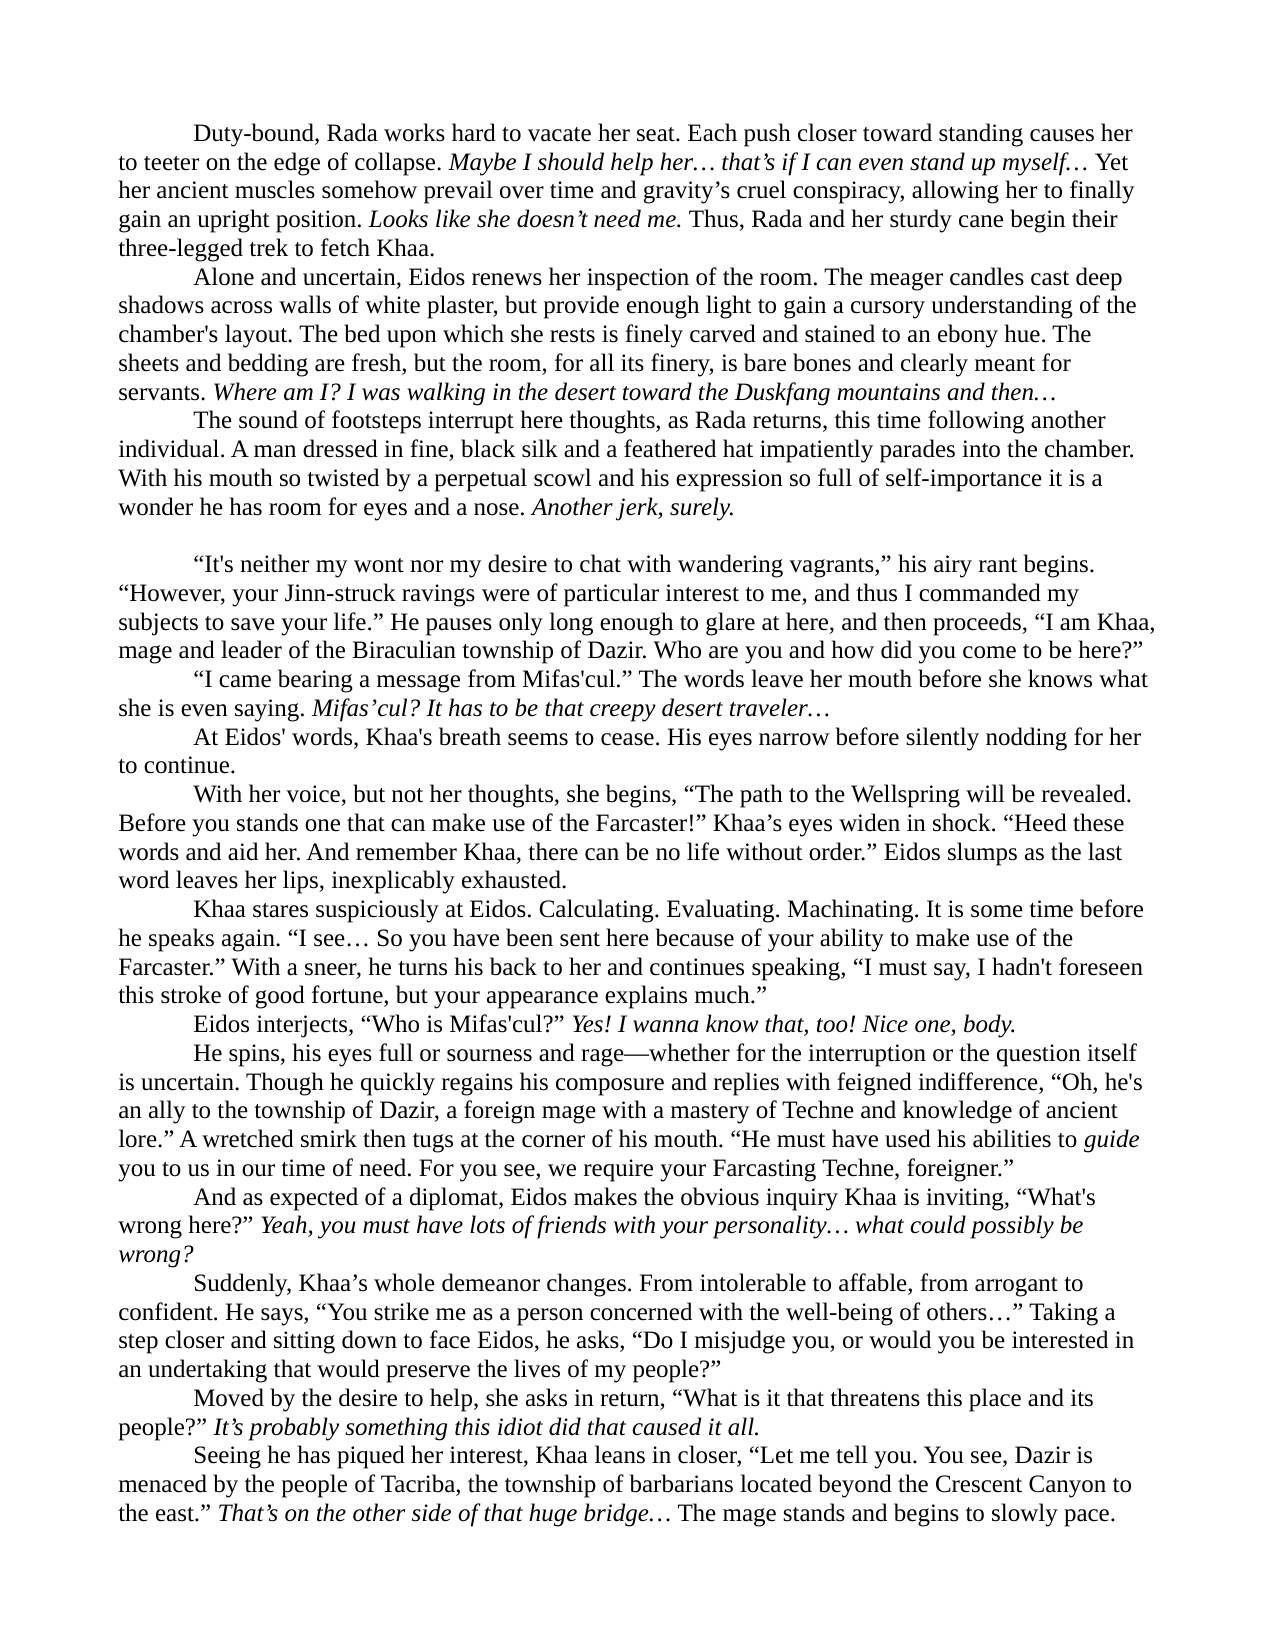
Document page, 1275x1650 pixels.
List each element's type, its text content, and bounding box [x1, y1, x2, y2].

text At Eidos' words, Khaa's breath seems to cease. His eyes narrow before silently nodding for her to continue. [118, 722, 1157, 779]
text And as expected of a diplomat, Eidos makes the obvious inquiry Khaa is inviting, “What's wrong here?” Yeah, you must have lots of friends with your personality… what could possibly be wrong? [118, 1182, 1157, 1268]
text The sound of footsteps interrupt here thoughts, as Rada returns, this time following another individual. A man dressed in fine, black silk and a feathered hat impatiently parades into the chamber. With his mouth so twisted by a perpetual scowl and his expression so full of self-importance it is a wonder he has room for eyes and a nose. Another jerk, surely. [118, 406, 1157, 521]
text Seeing he has piqued her interest, Khaa leans in closer, “Let me tell you. You see, Dazir is menaced by the people of Tacriba, the township of barbarians located beyond the Crescent Canyon to the east.” That’s on the other side of that huge bridge… The mage stands and begins to slowly pace. [118, 1441, 1157, 1527]
text Moved by the desire to help, she asks in return, “What is it that threatens this place and its people?” It’s probably something this idiot did that caused it all. [118, 1383, 1157, 1441]
text With her voice, but not her thoughts, she begins, “The path to the Wellspring will be revealed. Before you stands one that can make use of the Farcaster!” Khaa’s eyes widen in shock. “Heed these words and aid her. And remember Khaa, there can be no life without order.” Eidos slumps as the last word leaves her lips, inexplicably exhausted. [118, 779, 1157, 894]
text Alone and uncertain, Eidos renews her inspection of the room. The meager candles cast deep shadows across walls of white plaster, but provide enough light to gain a cursory understanding of the chamber's layout. The bed upon which she rests is finely carved and stained to an ebony hue. The sheets and bedding are fresh, but the room, for all its finery, is bare bones and clearly meant for servants. Where am I? I was walking in the desert toward the Duskfang mountains and then… [118, 262, 1157, 406]
text Eidos interjects, “Who is Mifas'cul?” Yes! I wanna know that, too! Nice one, body. [118, 1009, 1157, 1038]
text Suddenly, Khaa’s whole demeanor changes. From intolerable to affable, from arrogant to confident. He says, “You strike me as a person concerned with the well-being of others…” Taking a step closer and sitting down to face Eidos, he asks, “Do I misjudge you, or would you be interested in an undertaking that would preserve the lives of my people?” [118, 1268, 1157, 1383]
text “I came bearing a message from Mifas'cul.” The words leave her mouth before she knows what she is even saying. Mifas’cul? It has to be that creepy desert traveler… [118, 664, 1157, 722]
text Duty-bound, Rada works hard to vacate her seat. Each push closer toward standing causes her to teeter on the edge of collapse. Maybe I should help her… that’s if I can even stand up myself… Yet her ancient muscles somehow prevail over time and gravity’s cruel conspiracy, allowing her to finally gain an upright position. Looks like she doesn’t need me. Thus, Rada and her sturdy cane begin their three-legged trek to fetch Khaa. [118, 118, 1157, 262]
text He spins, his eyes full or sourness and rage—whether for the interruption or the question itself is uncertain. Though he quickly regains his composure and replies with feigned indifference, “Oh, he's an ally to the township of Dazir, a foreign mage with a mastery of Techne and knowledge of ancient lore.” A wretched smirk then tugs at the corner of his mouth. “He must have used his abilities to guide you to us in our time of need. For you see, we require your Farcasting Techne, foreigner.” [118, 1038, 1157, 1182]
text “It's neither my wont nor my desire to chat with wandering vagrants,” his airy rant begins. “However, your Jinn-struck ravings were of particular interest to me, and thus I commanded my subjects to save your life.” He pauses only long enough to glare at here, and then proceeds, “I am Khaa, mage and leader of the Biraculian township of Dazir. Who are you and how did you come to be here?” [118, 549, 1157, 664]
text Khaa stares suspiciously at Eidos. Calculating. Evaluating. Machinating. It is some time before he speaks again. “I see… So you have been sent here because of your ability to make use of the Farcaster.” With a sneer, he turns his back to her and continues speaking, “I must say, I hadn't foreseen this stroke of good fortune, but your appearance explains much.” [118, 894, 1157, 1009]
